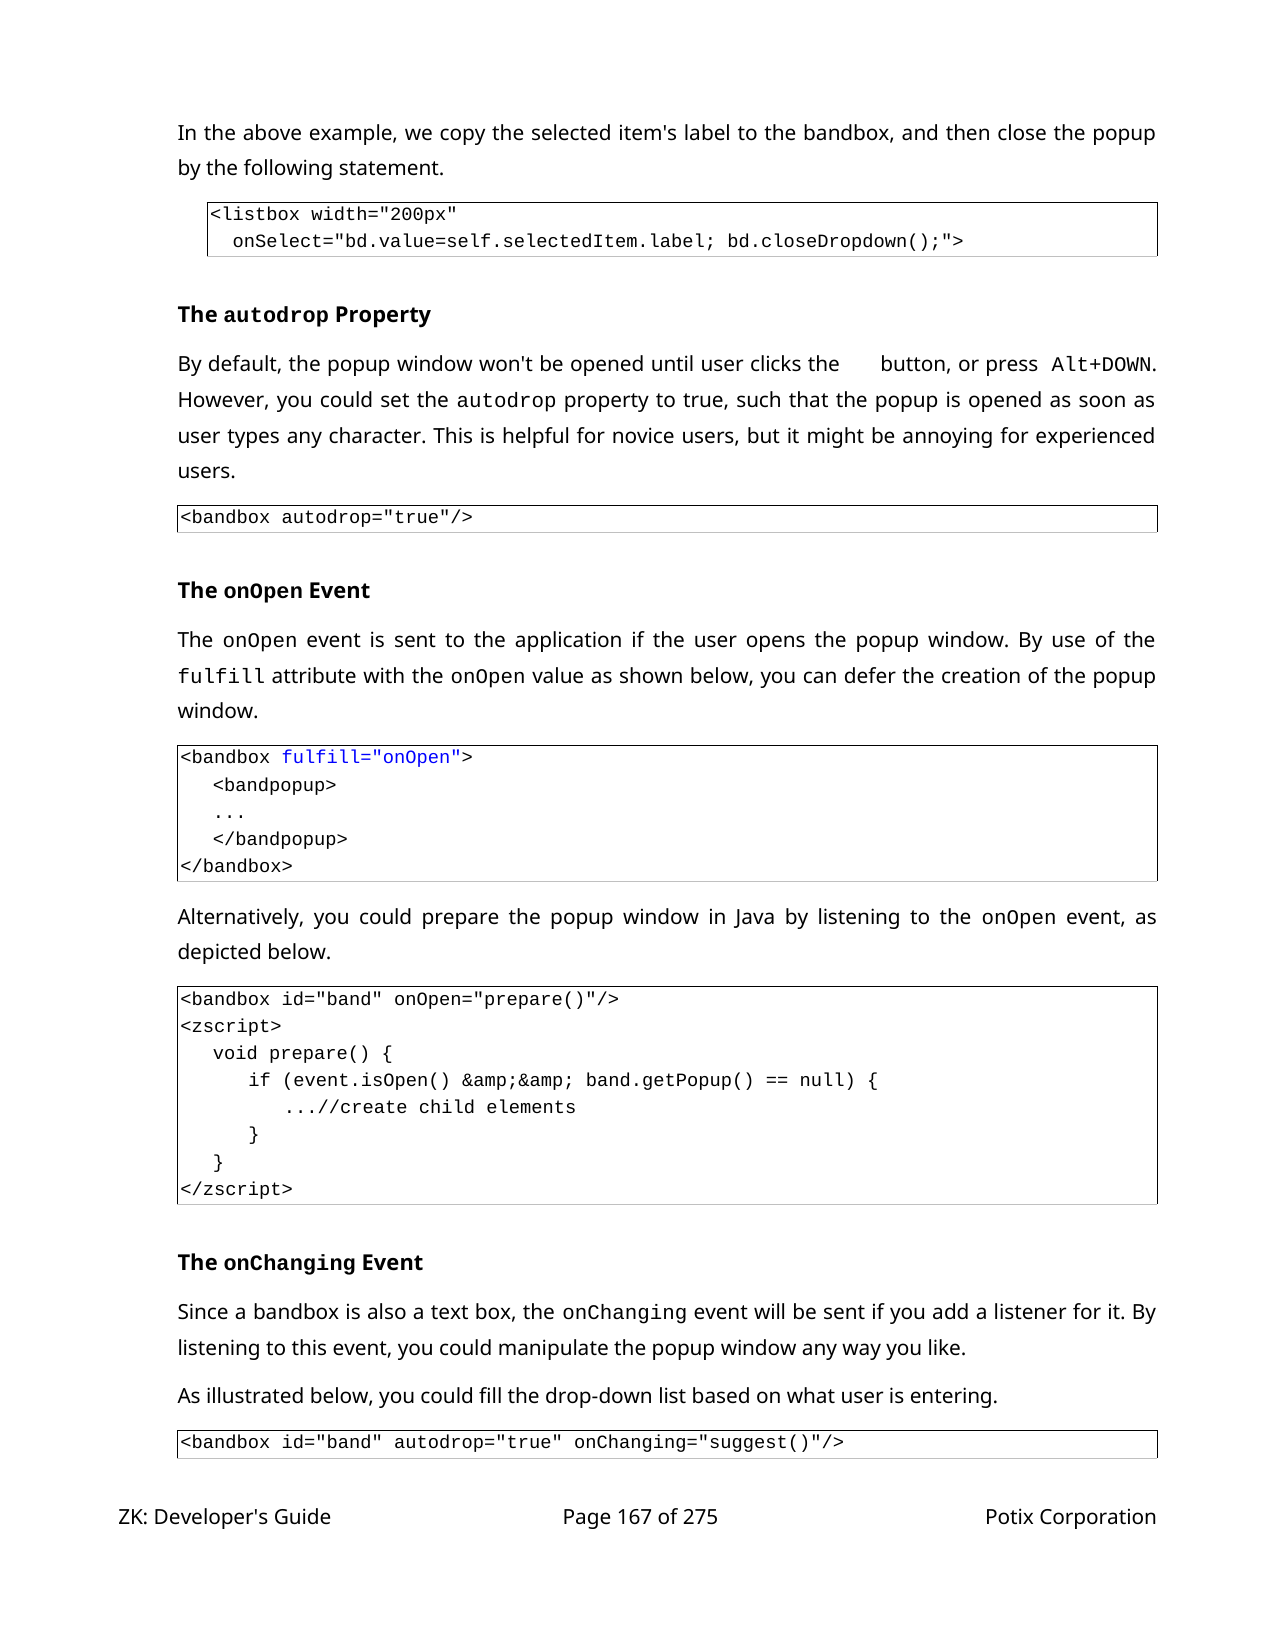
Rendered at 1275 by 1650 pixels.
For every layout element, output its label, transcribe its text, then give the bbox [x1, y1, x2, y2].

text <bandbox autodrop="true"/> [178, 506, 1157, 532]
text void prepare() { [178, 1041, 1157, 1065]
text <bandbox id="band" onOpen="prepare()"/> [178, 987, 1157, 1011]
text Since a bandbox is also a text box, the onChanging event will be sent if you add a listener for it. By listening to this event, you could manipulate the popup window any way you like. [177, 1297, 1157, 1361]
text } [178, 1122, 1157, 1147]
text <bandbox id="band" autodrop="true" onChanging="suggest()"/> [178, 1431, 1157, 1458]
text ...//create child elements [178, 1095, 1157, 1119]
text </zscript> [178, 1177, 1157, 1204]
text <bandpopup> [178, 772, 1157, 797]
text } [178, 1149, 1157, 1174]
text Alternatively, you could prepare the popup window in Java by listening to the onOpen event, as depicted below. [177, 902, 1157, 966]
text ... [178, 800, 1157, 824]
text </bandbox> [178, 854, 1157, 881]
text As illustrated below, you could fill the drop-down list based on what user is entering. [177, 1382, 1157, 1410]
text <bandbox fulfill="onOpen"> [178, 746, 1157, 769]
text if (event.isOpen() &amp;&amp; band.getPopup() == null) { [178, 1068, 1157, 1092]
subtitle The onOpen Event [177, 575, 1157, 605]
text The onOpen event is sent to the application if the user opens the popup window. By use of the fulfill attribute with the onOpen value as shown below, you can defer the creation of the popup window. [177, 625, 1157, 725]
text In the above example, we copy the selected item's label to the bandbox, and then close the popup by the following statement. [177, 118, 1157, 182]
text </bandpopup> [178, 827, 1157, 851]
subtitle The onChanging Event [177, 1246, 1157, 1277]
text <listbox width="200px" onSelect="bd.value=self.selectedItem.label; bd.closeDropdown();"> [208, 203, 1157, 256]
subtitle The autodrop Property [177, 298, 1157, 329]
text By default, the popup window won't be opened until user clicks the button, or press Alt+DOWN. However, you could set the autodrop property to true, such that the popup is opened as soon as user types any character. This is helpful for novice users, but it might be annoying for experienced users. [177, 349, 1157, 484]
text <zscript> [178, 1013, 1157, 1038]
